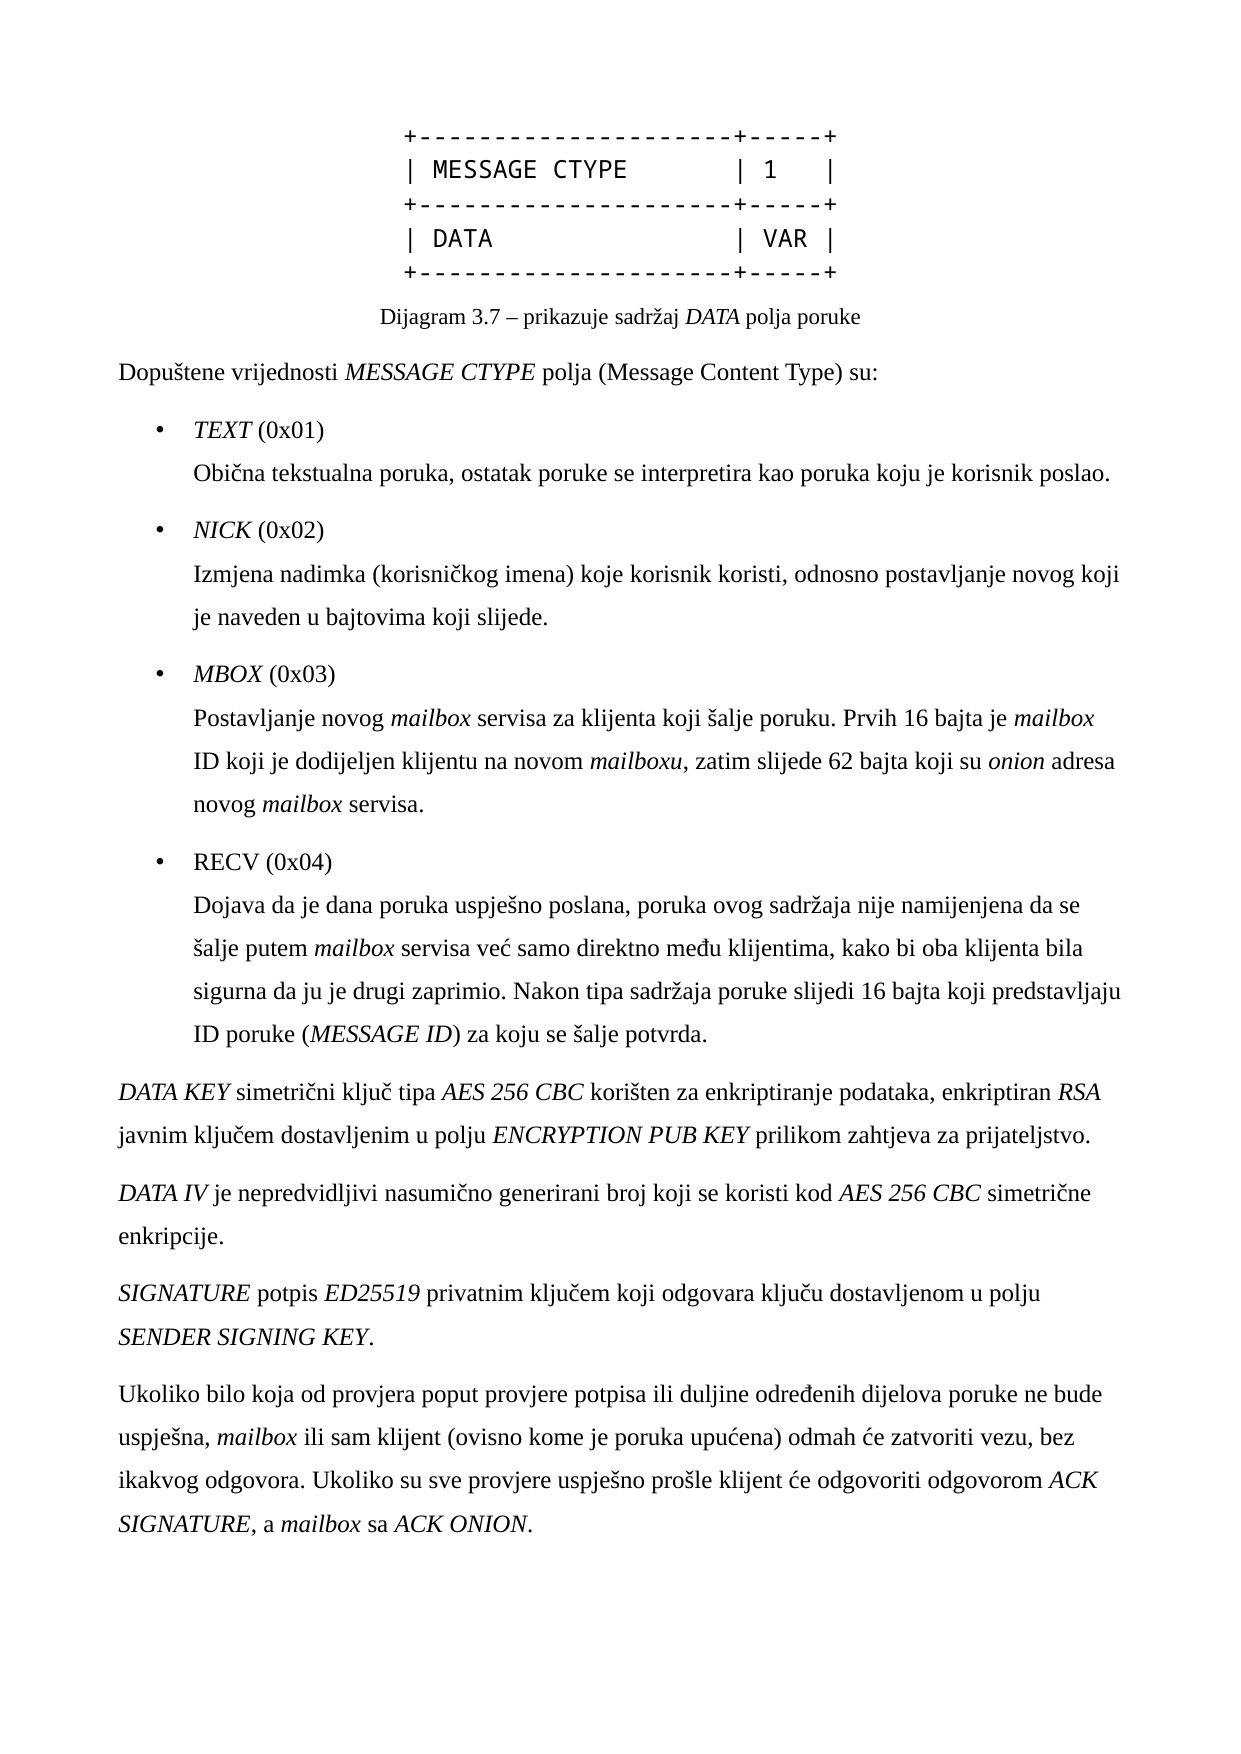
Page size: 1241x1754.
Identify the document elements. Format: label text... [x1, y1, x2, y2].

text DATA KEY simetrični ključ tipa AES 256 CBC korišten za enkriptiranje podataka, enkriptiran RSA javnim ključem dostavljenim u polju ENCRYPTION PUB KEY prilikom zahtjeva za prijateljstvo. [118, 1077, 1122, 1149]
text +---------------------+-----+ | MESSAGE CTYPE | 1 | +---------------------+-----+ | DATA | VAR | +---------------------+-----+ [118, 118, 1122, 288]
list TEXT (0x01) Obična tekstualna poruka, ostatak poruke se interpretira kao poruka koju je korisnik poslao. [156, 415, 1122, 487]
list NICK (0x02) Izmjena nadimka (korisničkog imena) koje korisnik koristi, odnosno postavljanje novog koji je naveden u bajtovima koji slijede. [156, 516, 1122, 631]
text SIGNATURE potpis ED25519 privatnim ključem koji odgovara ključu dostavljenom u polju SENDER SIGNING KEY. [118, 1278, 1122, 1350]
list MBOX (0x03) Postavljanje novog mailbox servisa za klijenta koji šalje poruku. Prvih 16 bajta je mailbox ID koji je dodijeljen klijentu na novom mailboxu, zatim slijede 62 bajta koji su onion adresa novog mailbox servisa. [156, 659, 1122, 818]
text Dijagram 3.7 – prikazuje sadržaj DATA polja poruke [118, 303, 1122, 329]
text DATA IV je nepredvidljivi nasumično generirani broj koji se koristi kod AES 256 CBC simetrične enkripcije. [118, 1178, 1122, 1249]
text Dopuštene vrijednosti MESSAGE CTYPE polja (Message Content Type) su: [118, 357, 1122, 386]
text Ukoliko bilo koja od provjera poput provjere potpisa ili duljine određenih dijelova poruke ne bude uspješna, mailbox ili sam klijent (ovisno kome je poruka upućena) odmah će zatvoriti vezu, bez ikakvog odgovora. Ukoliko su sve provjere uspješno prošle klijent će odgovoriti odgovorom ACK SIGNATURE, a mailbox sa ACK ONION. [118, 1379, 1122, 1537]
list RECV (0x04) Dojava da je dana poruka uspješno poslana, poruka ovog sadržaja nije namijenjena da se šalje putem mailbox servisa već samo direktno među klijentima, kako bi oba klijenta bila sigurna da ju je drugi zaprimio. Nakon tipa sadržaja poruke slijedi 16 bajta koji predstavljaju ID poruke (MESSAGE ID) za koju se šalje potvrda. [156, 847, 1122, 1048]
